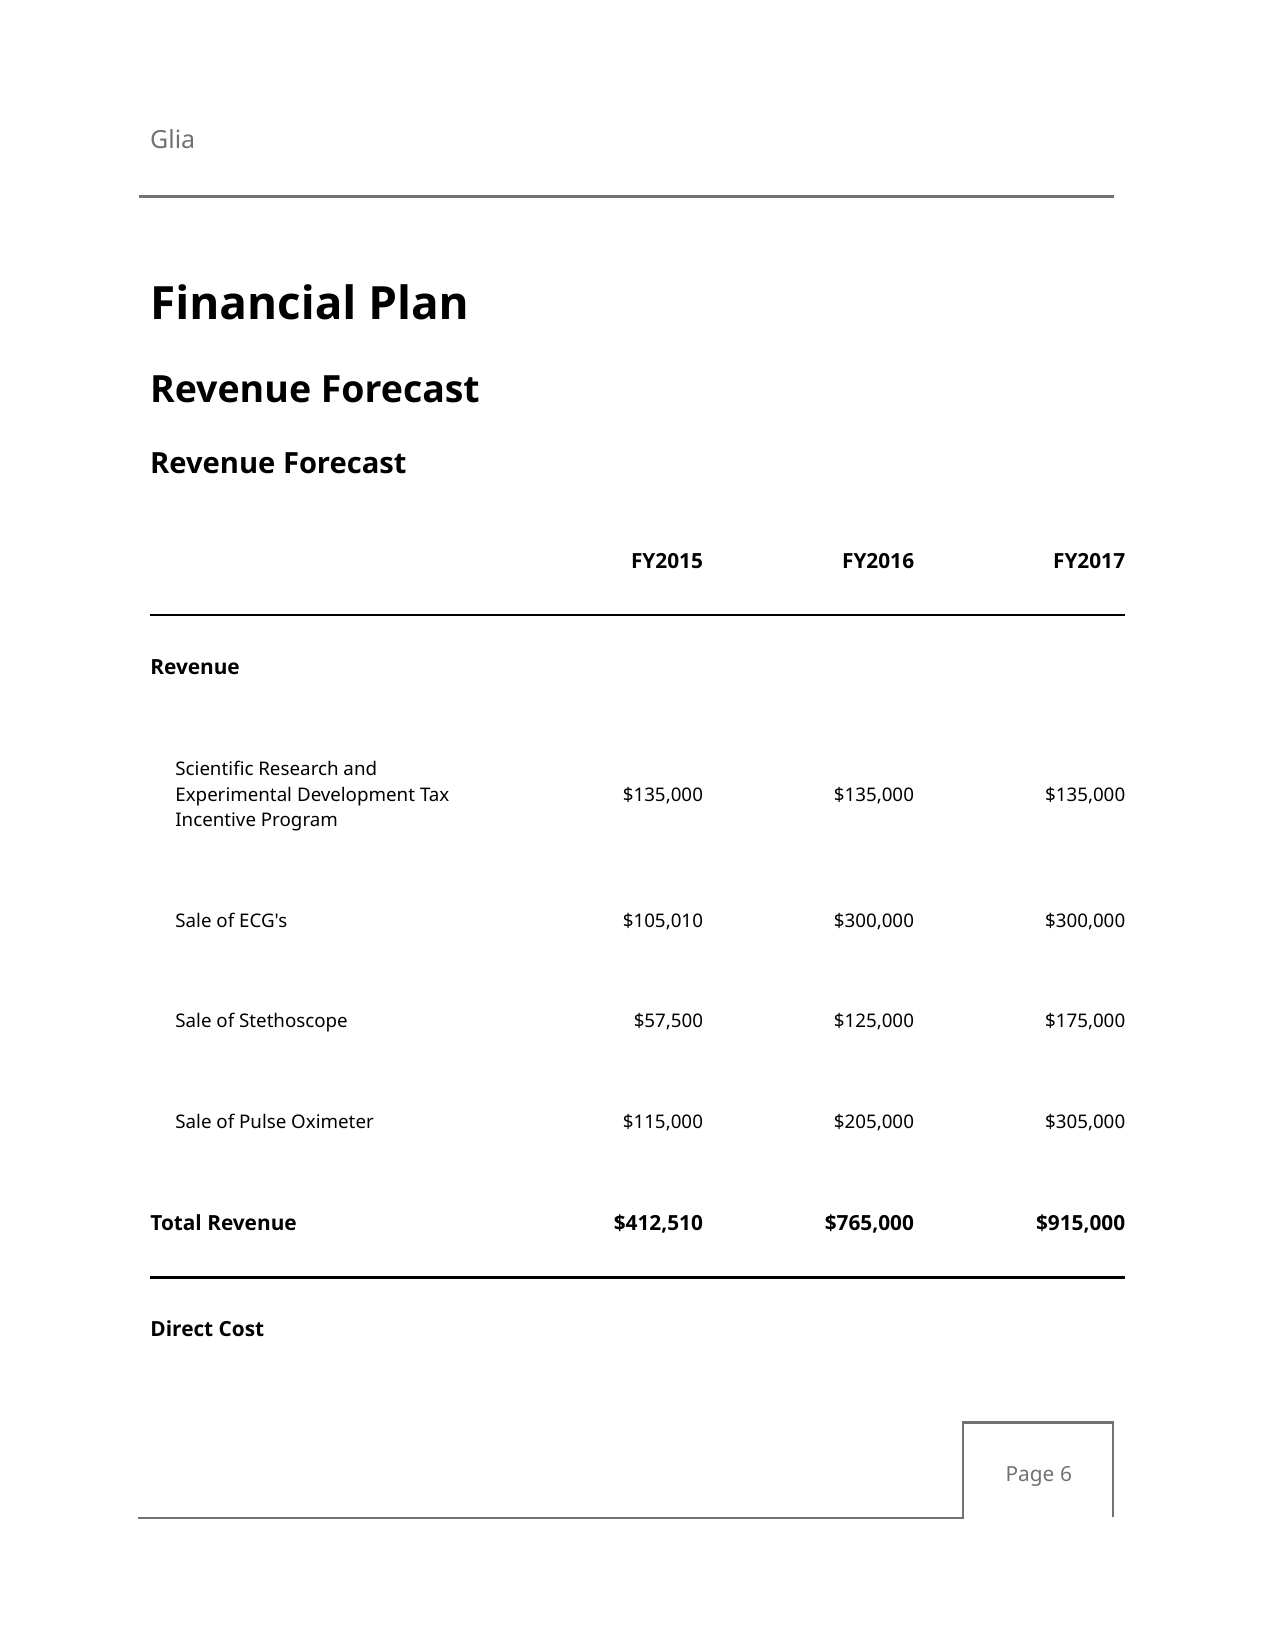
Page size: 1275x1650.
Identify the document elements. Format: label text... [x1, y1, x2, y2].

table_cell Direct Cost [150, 1279, 492, 1382]
table_cell $175,000 [914, 972, 1125, 1072]
subtitle Financial Plan [150, 270, 1125, 333]
table_cell Total Revenue [150, 1173, 492, 1276]
table_cell $57,500 [492, 972, 703, 1072]
table_cell $135,000 [492, 720, 703, 871]
table_cell Sale of ECG's [150, 871, 492, 972]
table_header FY2016 [703, 511, 914, 614]
table_cell $300,000 [914, 871, 1125, 972]
table_cell $135,000 [703, 720, 914, 871]
table_cell [703, 1279, 914, 1382]
table_cell $915,000 [914, 1173, 1125, 1276]
subtitle Revenue Forecast [150, 442, 1125, 482]
table_cell [914, 616, 1125, 720]
table_cell $125,000 [703, 972, 914, 1072]
table_cell Sale of Pulse Oximeter [150, 1073, 492, 1173]
table_cell $135,000 [914, 720, 1125, 871]
table_cell Sale of Stethoscope [150, 972, 492, 1072]
table_cell $300,000 [703, 871, 914, 972]
table_cell [492, 616, 703, 720]
table_header FY2015 [492, 511, 703, 614]
table_cell [703, 616, 914, 720]
table_header FY2017 [914, 511, 1125, 614]
table_cell $305,000 [914, 1073, 1125, 1173]
table_cell $765,000 [703, 1173, 914, 1276]
table_cell Revenue [150, 616, 492, 720]
table_cell [492, 1279, 703, 1382]
subtitle Revenue Forecast [150, 362, 1125, 413]
table_cell [914, 1279, 1125, 1382]
table_cell $105,010 [492, 871, 703, 972]
table_cell $205,000 [703, 1073, 914, 1173]
table_cell $115,000 [492, 1073, 703, 1173]
table_cell $412,510 [492, 1173, 703, 1276]
table_cell Scientific Research and Experimental Development Tax Incentive Program [150, 720, 492, 871]
table_header [150, 511, 492, 614]
